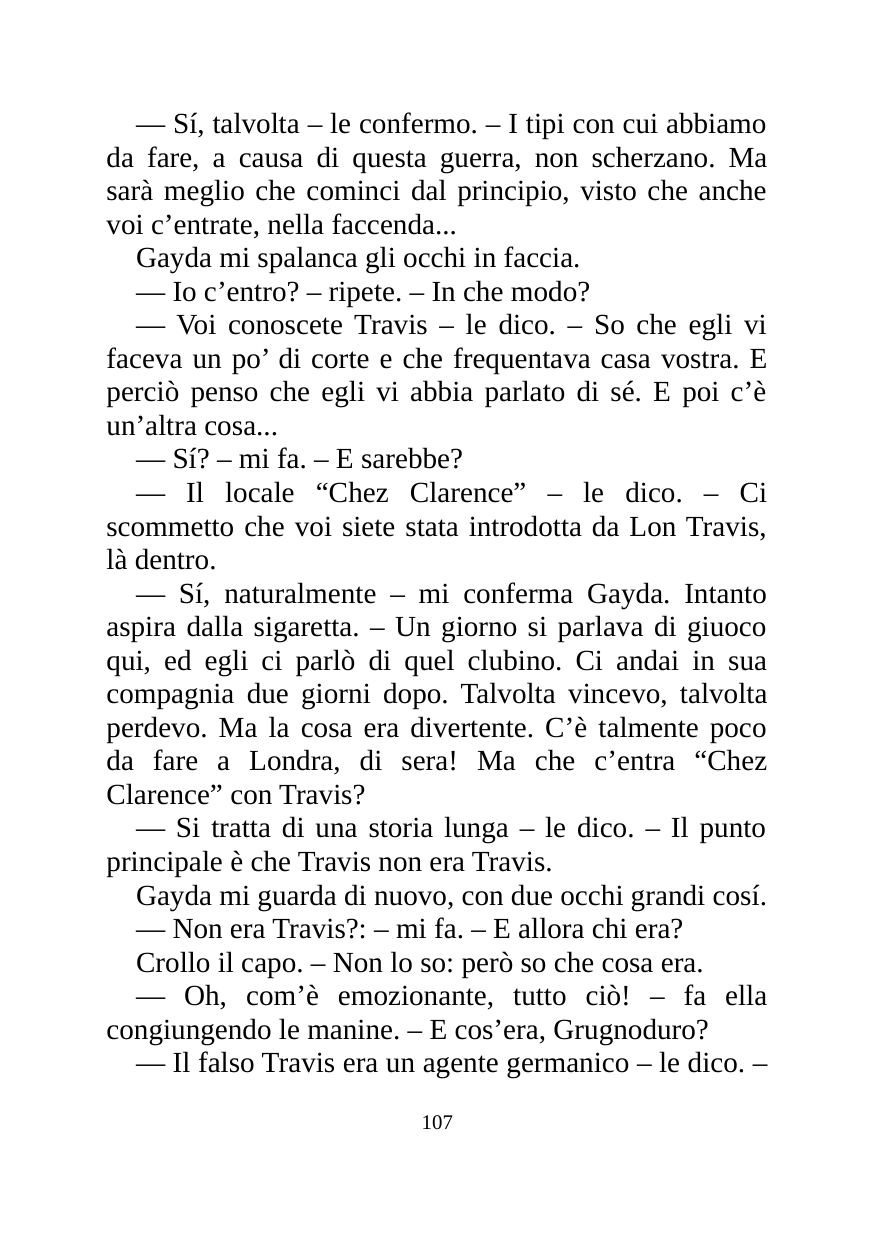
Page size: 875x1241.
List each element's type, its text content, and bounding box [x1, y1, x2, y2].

text — Il falso Travis era un agente germanico – le dico. – [106, 1045, 768, 1079]
text — Sí? – mi fa. – E sarebbe? [106, 442, 768, 475]
text — Sí, naturalmente – mi conferma Gayda. Intanto aspira dalla sigaretta. – Un giorno si parlava di giuoco qui, ed egli ci parlò di quel clubino. Ci andai in sua compagnia due giorni dopo. Talvolta vincevo, talvolta perdevo. Ma la cosa era divertente. C’è talmente poco da fare a Londra, di sera! Ma che c’entra “Chez Clarence” con Travis? [106, 576, 768, 811]
text — Si tratta di una storia lunga – le dico. – Il punto principale è che Travis non era Travis. [106, 811, 768, 878]
text — Voi conoscete Travis – le dico. – So che egli vi faceva un po’ di corte e che frequentava casa vostra. E perciò penso che egli vi abbia parlato di sé. E poi c’è un’altra cosa... [106, 307, 768, 442]
text Gayda mi guarda di nuovo, con due occhi grandi cosí. [106, 878, 768, 911]
text — Sí, talvolta – le confermo. – I tipi con cui abbiamo da fare, a causa di questa guerra, non scherzano. Ma sarà meglio che cominci dal principio, visto che anche voi c’entrate, nella faccenda... [106, 106, 768, 240]
text — Oh, com’è emozionante, tutto ciò! – fa ella congiungendo le manine. – E cos’era, Grugnoduro? [106, 978, 768, 1045]
text — Il locale “Chez Clarence” – le dico. – Ci scommetto che voi siete stata introdotta da Lon Travis, là dentro. [106, 475, 768, 576]
text — Io c’entro? – ripete. – In che modo? [106, 274, 768, 307]
text Crollo il capo. – Non lo so: però so che cosa era. [106, 945, 768, 978]
text Gayda mi spalanca gli occhi in faccia. [106, 240, 768, 274]
text — Non era Travis?: – mi fa. – E allora chi era? [106, 911, 768, 945]
